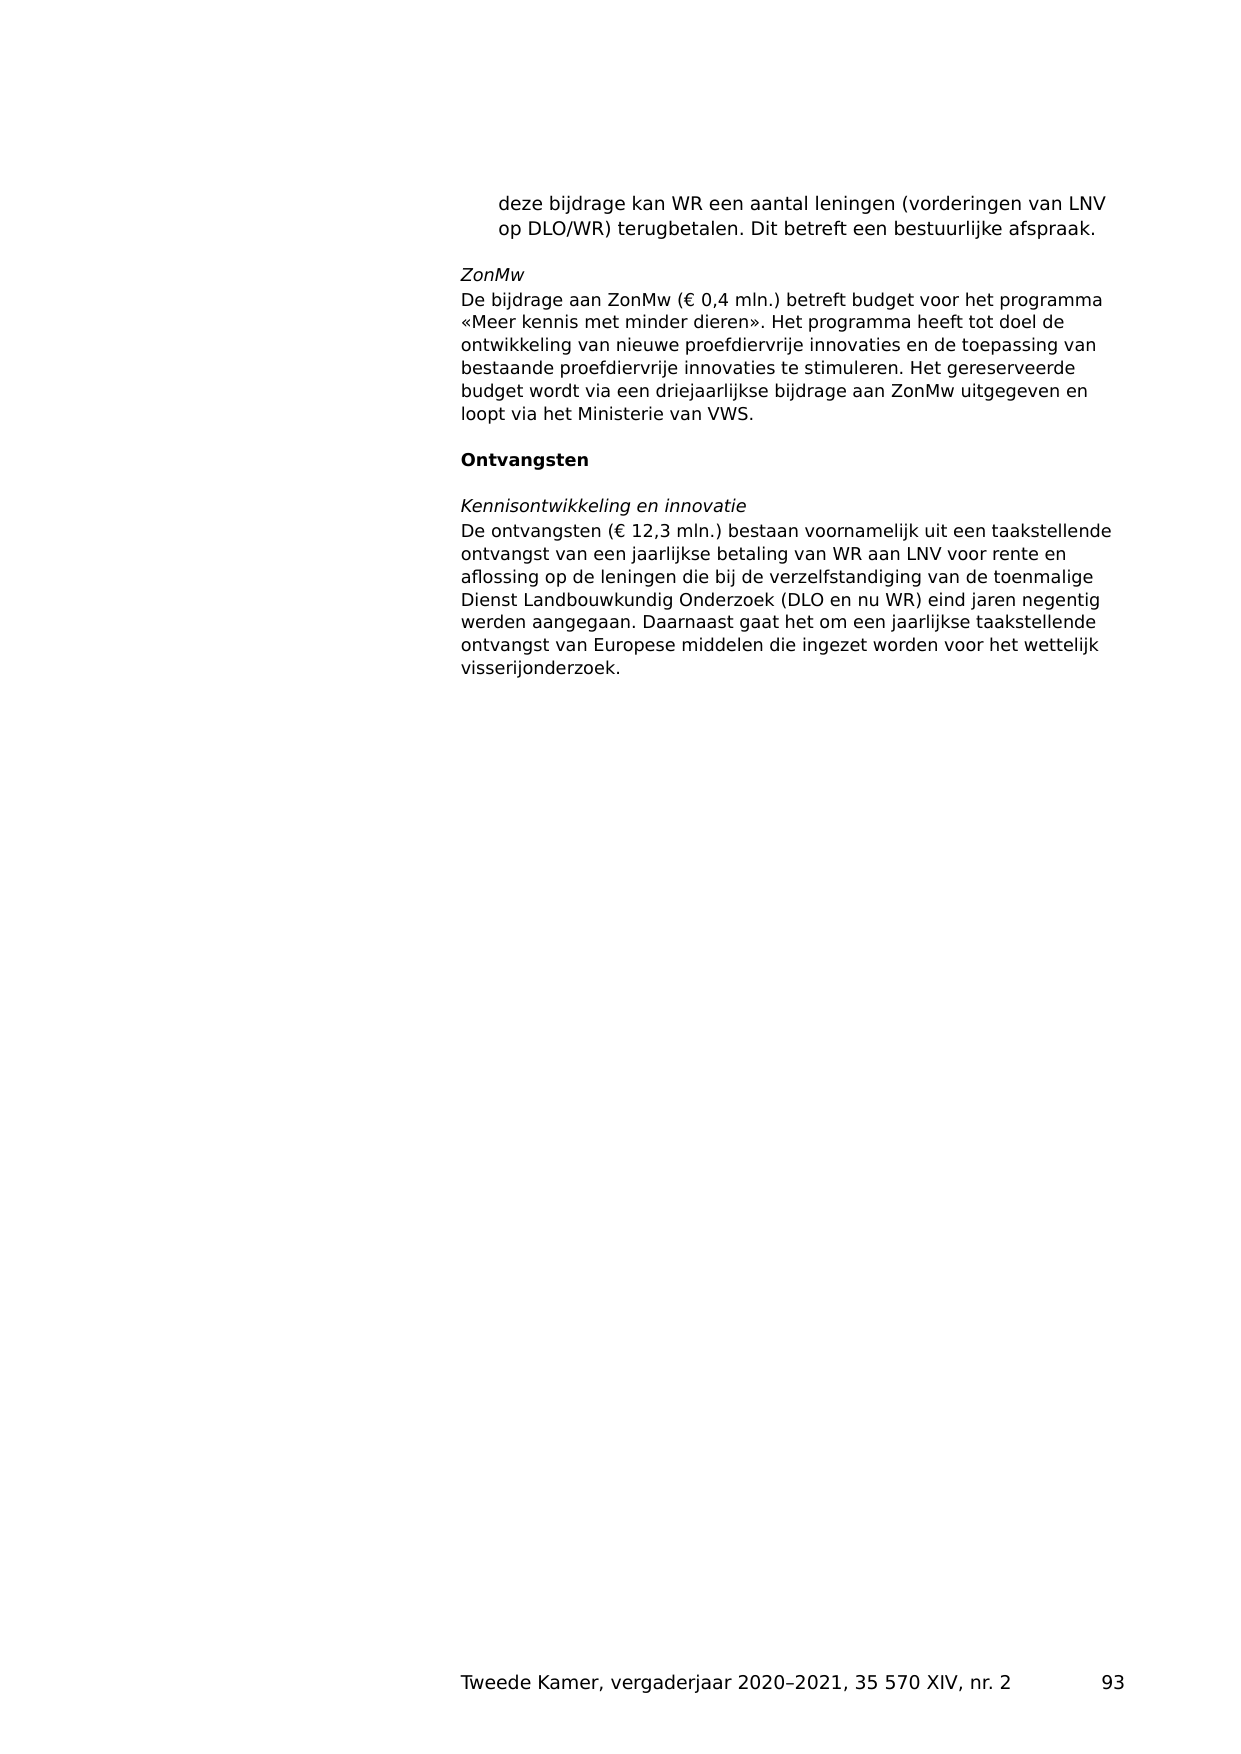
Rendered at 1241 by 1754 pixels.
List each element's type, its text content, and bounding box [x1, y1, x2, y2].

text De bijdrage aan ZonMw (€ 0,4 mln.) betreft budget voor het programma «Meer kennis met minder dieren». Het programma heeft tot doel de ontwikkeling van nieuwe proefdiervrije innovaties en de toepassing van bestaande proefdiervrije innovaties te stimuleren. Het gereserveerde budget wordt via een driejaarlijkse bijdrage aan ZonMw uitgegeven en loopt via het Ministerie van VWS. [461, 288, 1125, 425]
text Ontvangsten [461, 448, 1125, 471]
text Kennisontwikkeling en innovatie [461, 494, 1125, 517]
list deze bijdrage kan WR een aantal leningen (vorderingen van LNV op DLO/WR) terugbetalen. Dit betreft een bestuurlijke afspraak. [461, 191, 1125, 241]
text ZonMw [461, 263, 1125, 286]
text De ontvangsten (€ 12,3 mln.) bestaan voornamelijk uit een taakstellende ontvangst van een jaarlijkse betaling van WR aan LNV voor rente en aflossing op de leningen die bij de verzelfstandiging van de toenmalige Dienst Landbouwkundig Onderzoek (DLO en nu WR) eind jaren negentig werden aangegaan. Daarnaast gaat het om een jaarlijkse taakstellende ontvangst van Europese middelen die ingezet worden voor het wettelijk visserijonderzoek. [461, 519, 1125, 679]
